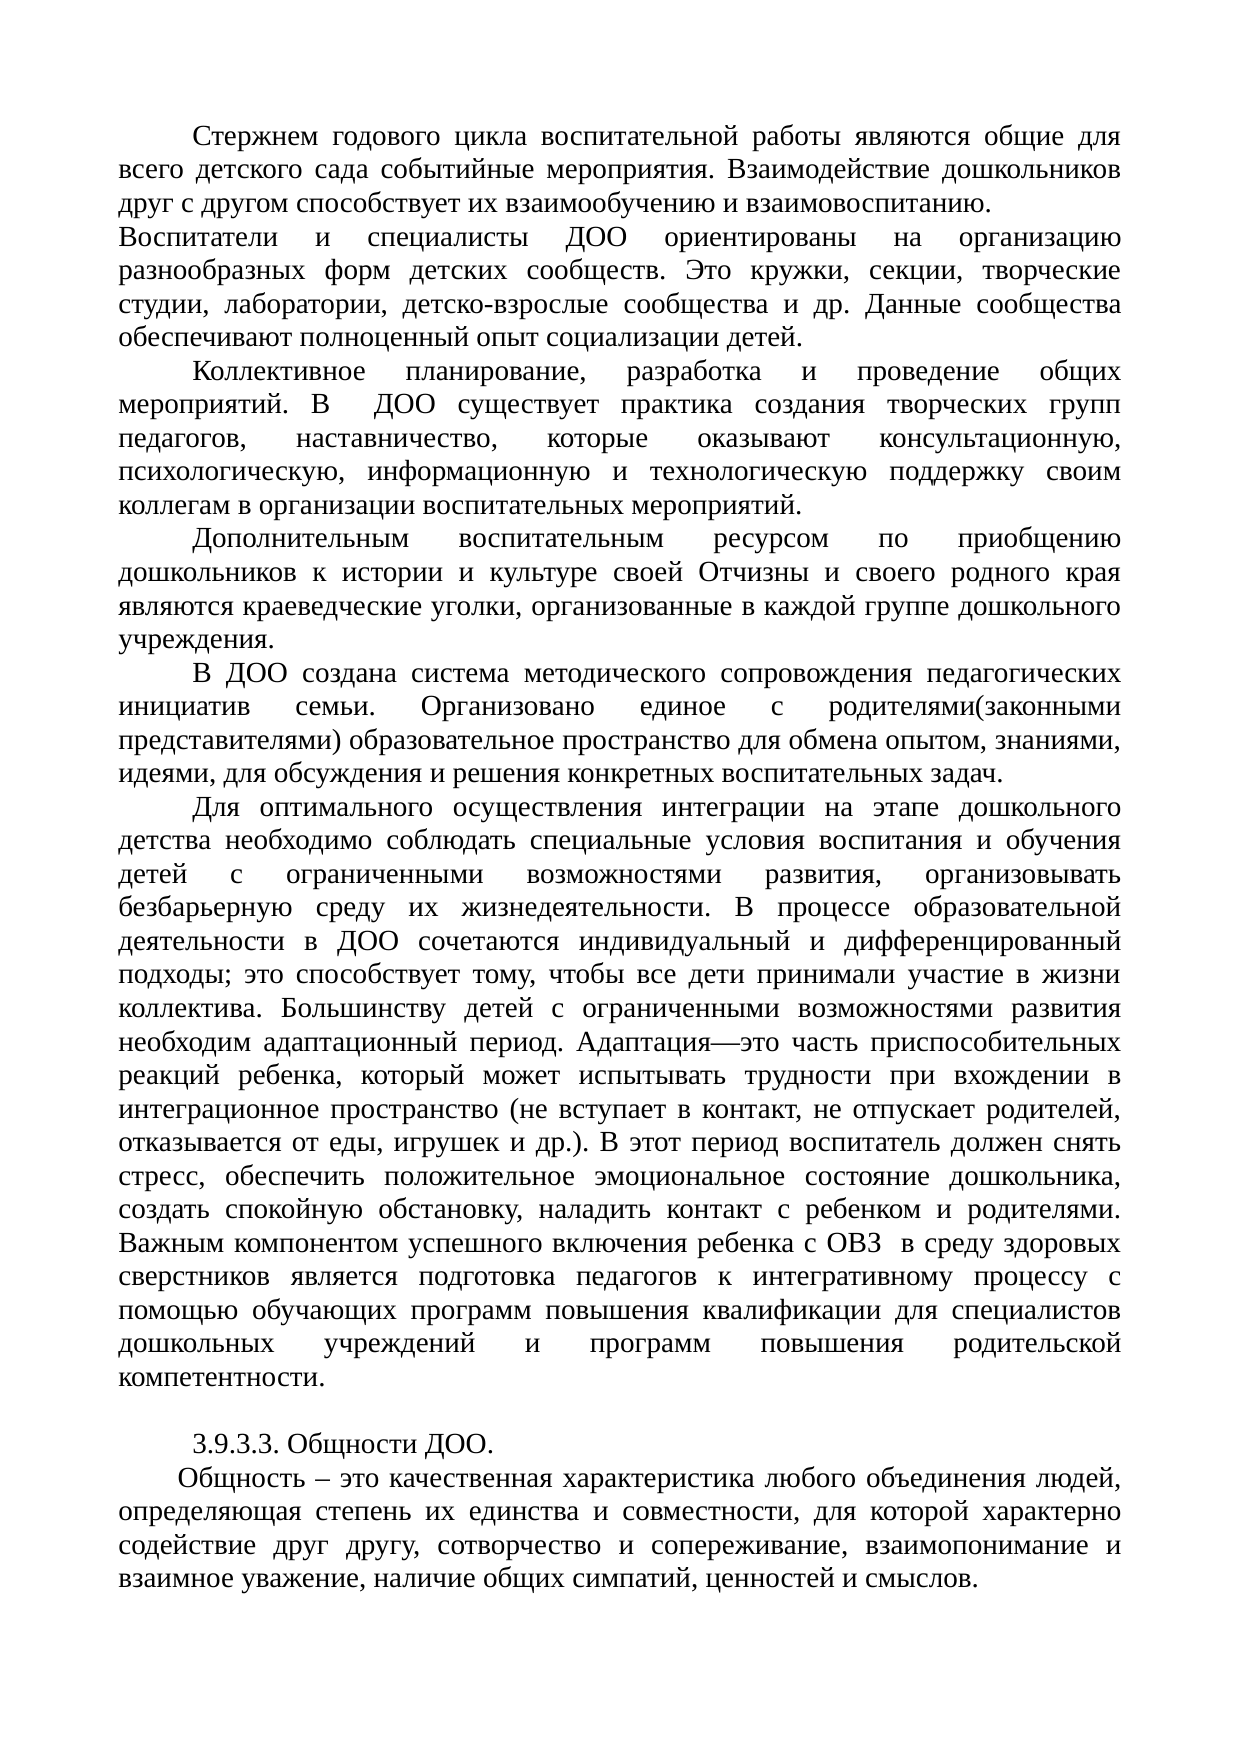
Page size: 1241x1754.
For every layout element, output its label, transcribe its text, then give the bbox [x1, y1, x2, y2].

text Дополнительным воспитательным ресурсом по приобщению дошкольников к истории и культуре своей Отчизны и своего родного края являются краеведческие уголки, организованные в каждой группе дошкольного учреждения. [118, 521, 1122, 655]
text 3.9.3.3. Общности ДОО. [118, 1426, 1122, 1460]
text Общность – это качественная характеристика любого объединения людей, определяющая степень их единства и совместности, для которой характерно содействие друг другу, сотворчество и сопереживание, взаимопонимание и взаимное уважение, наличие общих симпатий, ценностей и смыслов. [118, 1460, 1122, 1594]
text Для оптимального осуществления интеграции на этапе дошкольного детства необходимо соблюдать специальные условия воспитания и обучения детей с ограниченными возможностями развития, организовывать безбарьерную среду их жизнедеятельности. В процессе образовательной деятельности в ДОО сочетаются индивидуальный и дифференцированный подходы; это способствует тому, чтобы все дети принимали участие в жизни коллектива. Большинству детей с ограниченными возможностями развития необходим адаптационный период. Адаптация—это часть приспособительных реакций ребенка, который может испытывать трудности при вхождении в интеграционное пространство (не вступает в контакт, не отпускает родителей, отказывается от еды, игрушек и др.). В этот период воспитатель должен снять стресс, обеспечить положительное эмоциональное состояние дошкольника, создать спокойную обстановку, наладить контакт с ребенком и родителями. Важным компонентом успешного включения ребенка с ОВЗ в среду здоровых сверстников является подготовка педагогов к интегративному процессу с помощью обучающих программ повышения квалификации для специалистов дошкольных учреждений и программ повышения родительской компетентности. [118, 789, 1122, 1393]
text Коллективное планирование, разработка и проведение общих мероприятий. В ДОО существует практика создания творческих групп педагогов, наставничество, которые оказывают консультационную, психологическую, информационную и технологическую поддержку своим коллегам в организации воспитательных мероприятий. [118, 353, 1122, 521]
text Воспитатели и специалисты ДОО ориентированы на организацию разнообразных форм детских сообществ. Это кружки, секции, творческие студии, лаборатории, детско-взрослые сообщества и др. Данные сообщества обеспечивают полноценный опыт социализации детей. [118, 219, 1122, 353]
text В ДОО создана система методического сопровождения педагогических инициатив семьи. Организовано единое с родителями(законными представителями) образовательное пространство для обмена опытом, знаниями, идеями, для обсуждения и решения конкретных воспитательных задач. [118, 655, 1122, 789]
text Стержнем годового цикла воспитательной работы являются общие для всего детского сада событийные мероприятия. Взаимодействие дошкольников друг с другом способствует их взаимообучению и взаимовоспитанию. [118, 118, 1122, 219]
